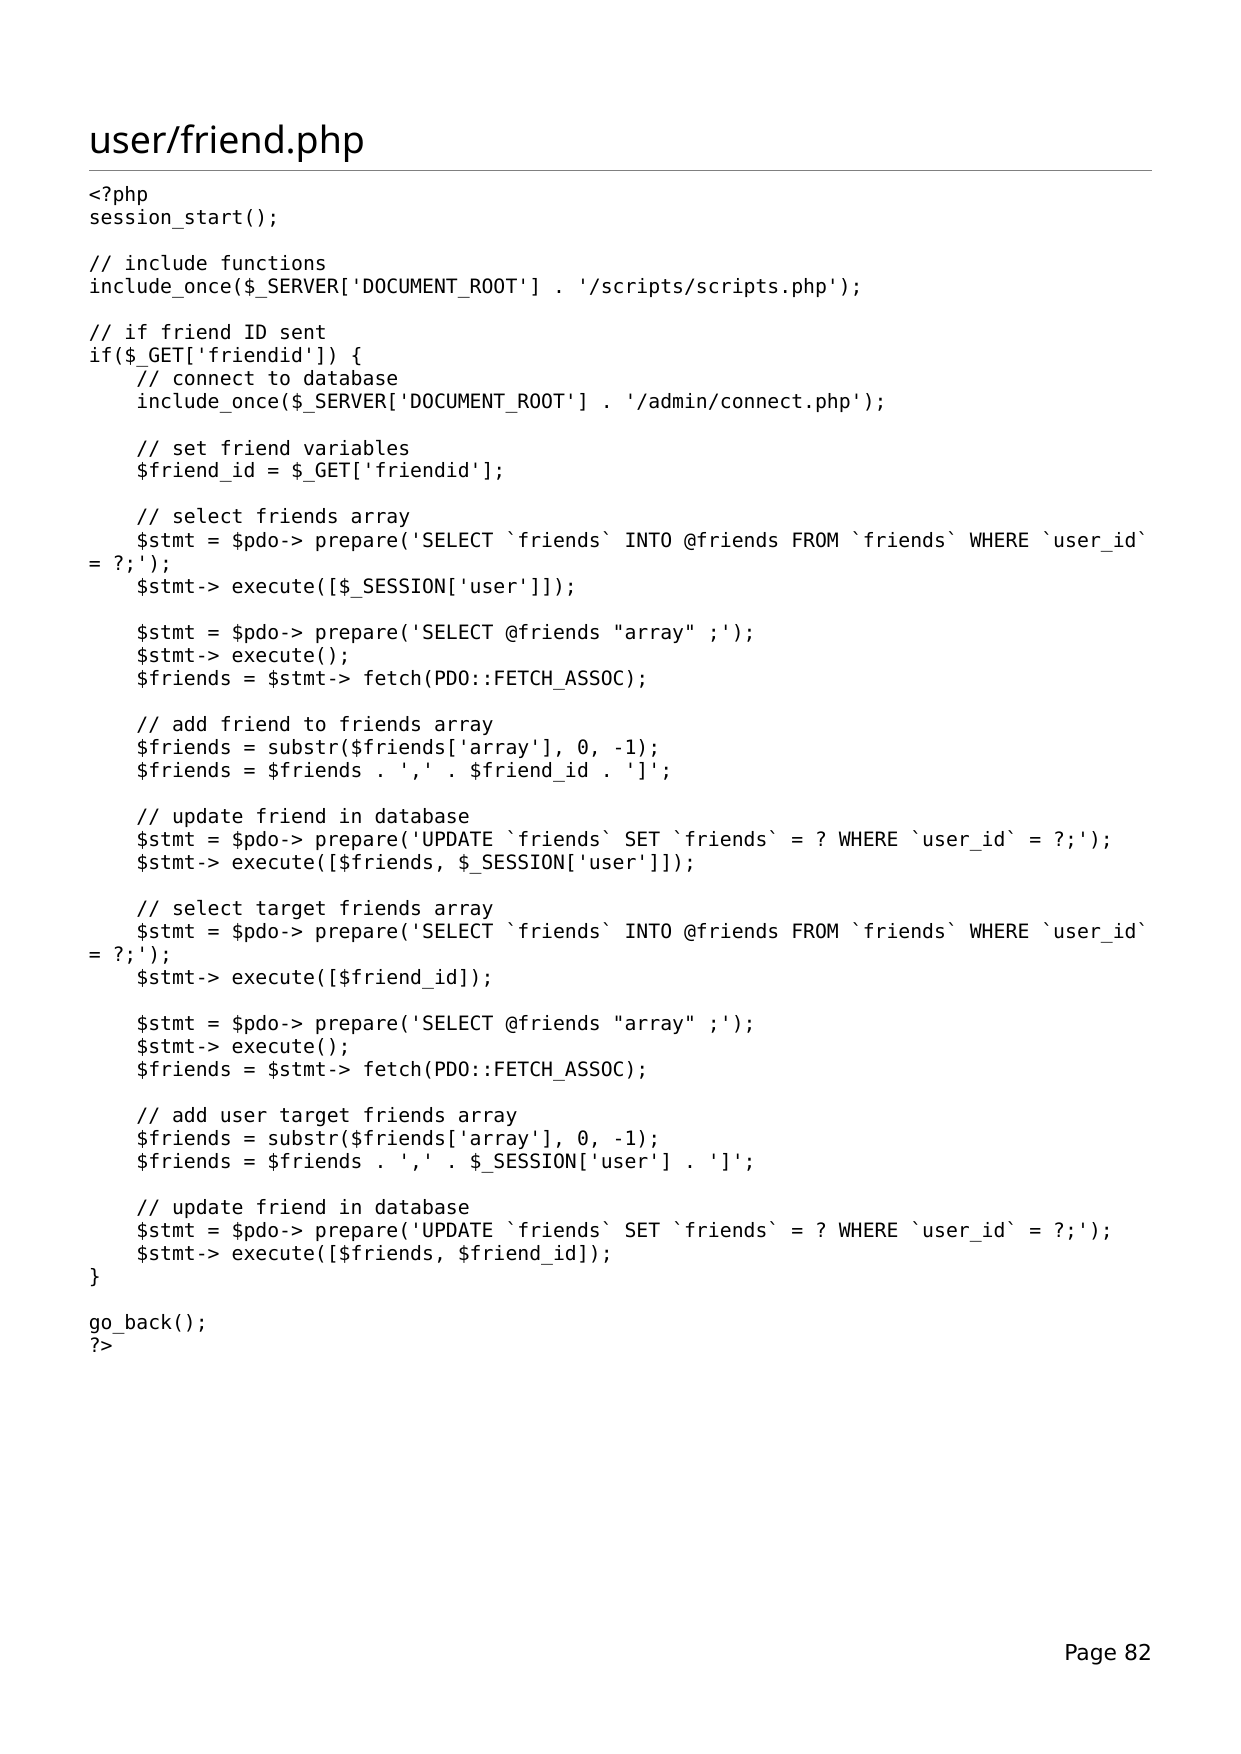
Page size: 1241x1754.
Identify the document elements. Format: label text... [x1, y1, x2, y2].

text $stmt-> execute(); [88, 644, 1152, 667]
text $friends = $stmt-> fetch(PDO::FETCH_ASSOC); [88, 1058, 1152, 1081]
text $stmt = $pdo-> prepare('SELECT `friends` INTO @friends FROM `friends` WHERE `user_id` = ?;'); [88, 529, 1152, 575]
text ?> [88, 1334, 1152, 1357]
text $stmt-> execute([$friends, $_SESSION['user']]); [88, 851, 1152, 874]
text $stmt = $pdo-> prepare('SELECT @friends "array" ;'); [88, 621, 1152, 644]
text // include functions [88, 252, 1152, 275]
text include_once($_SERVER['DOCUMENT_ROOT'] . '/scripts/scripts.php'); [88, 275, 1152, 298]
text include_once($_SERVER['DOCUMENT_ROOT'] . '/admin/connect.php'); [88, 391, 1152, 413]
text $friends = $friends . ',' . $friend_id . ']'; [88, 759, 1152, 782]
text } [88, 1265, 1152, 1288]
text $stmt = $pdo-> prepare('SELECT @friends "array" ;'); [88, 1012, 1152, 1035]
text $friends = $stmt-> fetch(PDO::FETCH_ASSOC); [88, 667, 1152, 690]
text // update friend in database [88, 1196, 1152, 1219]
text $friends = substr($friends['array'], 0, -1); [88, 736, 1152, 759]
text // connect to database [88, 367, 1152, 391]
text $stmt-> execute([$friend_id]); [88, 966, 1152, 989]
text $stmt-> execute(); [88, 1035, 1152, 1058]
subtitle user/friend.php [88, 113, 1152, 171]
text $stmt = $pdo-> prepare('UPDATE `friends` SET `friends` = ? WHERE `user_id` = ?;'); [88, 1219, 1152, 1242]
text // update friend in database [88, 805, 1152, 828]
text <?php [88, 183, 1152, 206]
text $stmt = $pdo-> prepare('UPDATE `friends` SET `friends` = ? WHERE `user_id` = ?;'); [88, 828, 1152, 851]
text // select target friends array [88, 897, 1152, 920]
text $friends = $friends . ',' . $_SESSION['user'] . ']'; [88, 1150, 1152, 1173]
text // if friend ID sent [88, 321, 1152, 344]
text session_start(); [88, 206, 1152, 229]
text $stmt-> execute([$friends, $friend_id]); [88, 1242, 1152, 1265]
text // select friends array [88, 506, 1152, 529]
text // add user target friends array [88, 1104, 1152, 1127]
text $friends = substr($friends['array'], 0, -1); [88, 1127, 1152, 1150]
text // set friend variables [88, 437, 1152, 459]
text // add friend to friends array [88, 713, 1152, 736]
text go_back(); [88, 1311, 1152, 1334]
text $stmt-> execute([$_SESSION['user']]); [88, 575, 1152, 598]
text if($_GET['friendid']) { [88, 344, 1152, 367]
text $stmt = $pdo-> prepare('SELECT `friends` INTO @friends FROM `friends` WHERE `user_id` = ?;'); [88, 920, 1152, 966]
text $friend_id = $_GET['friendid']; [88, 459, 1152, 483]
